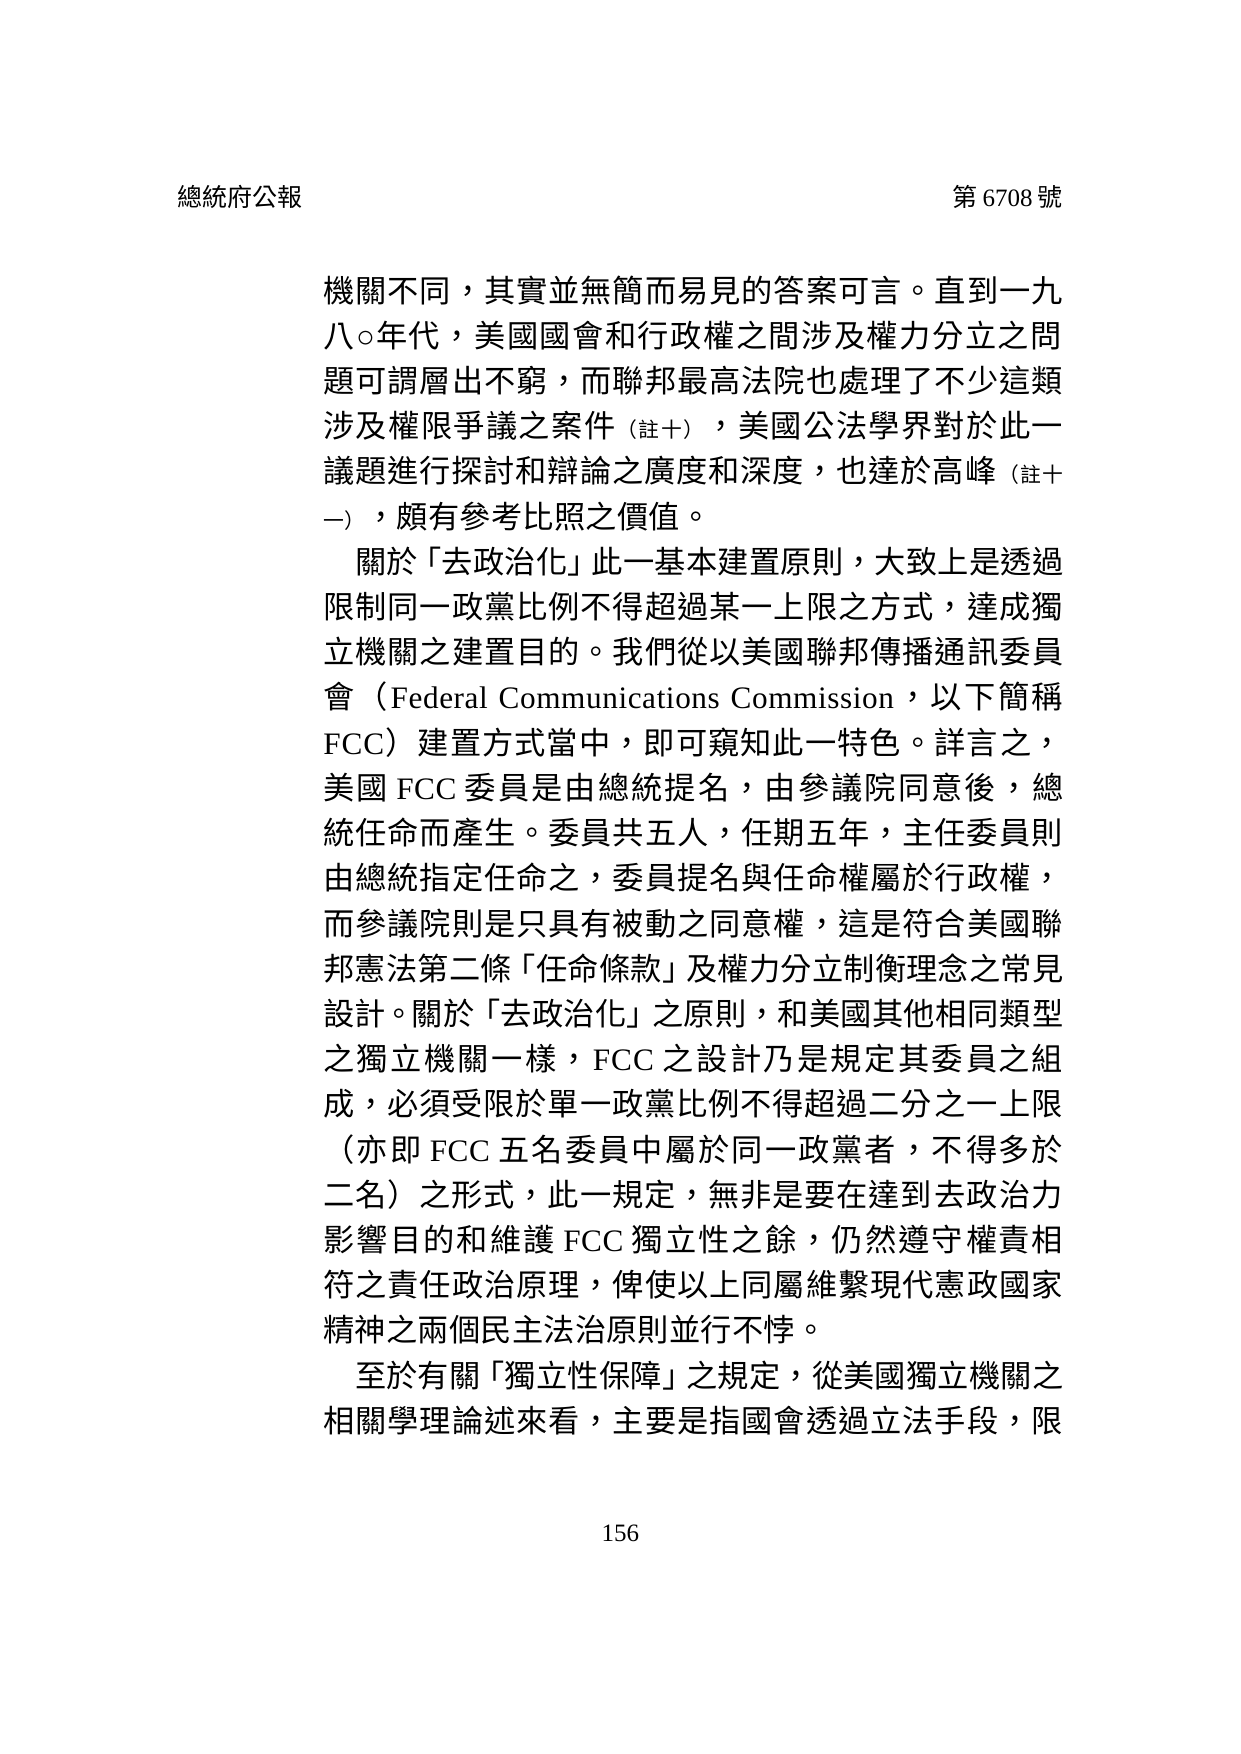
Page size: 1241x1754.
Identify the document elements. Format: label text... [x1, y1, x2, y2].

text 機關不同，其實並無簡而易見的答案可言。直到一九八○年代，美國國會和行政權之間涉及權力分立之問題可謂層出不窮，而聯邦最高法院也處理了不少這類涉及權限爭議之案件（註十），美國公法學界對於此一議題進行探討和辯論之廣度和深度，也達於高峰（註十一），頗有參考比照之價值。 [323, 266, 1063, 537]
text 至於有關「獨立性保障」之規定，從美國獨立機關之相關學理論述來看，主要是指國會透過立法手段，限 [323, 1351, 1063, 1441]
text 關於「去政治化」此一基本建置原則，大致上是透過限制同一政黨比例不得超過某一上限之方式，達成獨立機關之建置目的。我們從以美國聯邦傳播通訊委員會（Federal Communications Commission，以下簡稱FCC）建置方式當中，即可窺知此一特色。詳言之，美國FCC委員是由總統提名，由參議院同意後，總統任命而產生。委員共五人，任期五年，主任委員則由總統指定任命之，委員提名與任命權屬於行政權，而參議院則是只具有被動之同意權，這是符合美國聯邦憲法第二條「任命條款」及權力分立制衡理念之常見設計。關於「去政治化」之原則，和美國其他相同類型之獨立機關一樣，FCC之設計乃是規定其委員之組成，必須受限於單一政黨比例不得超過二分之一上限（亦即FCC五名委員中屬於同一政黨者，不得多於二名）之形式，此一規定，無非是要在達到去政治力影響目的和維護FCC獨立性之餘，仍然遵守權責相符之責任政治原理，俾使以上同屬維繫現代憲政國家精神之兩個民主法治原則並行不悖。 [323, 537, 1063, 1351]
